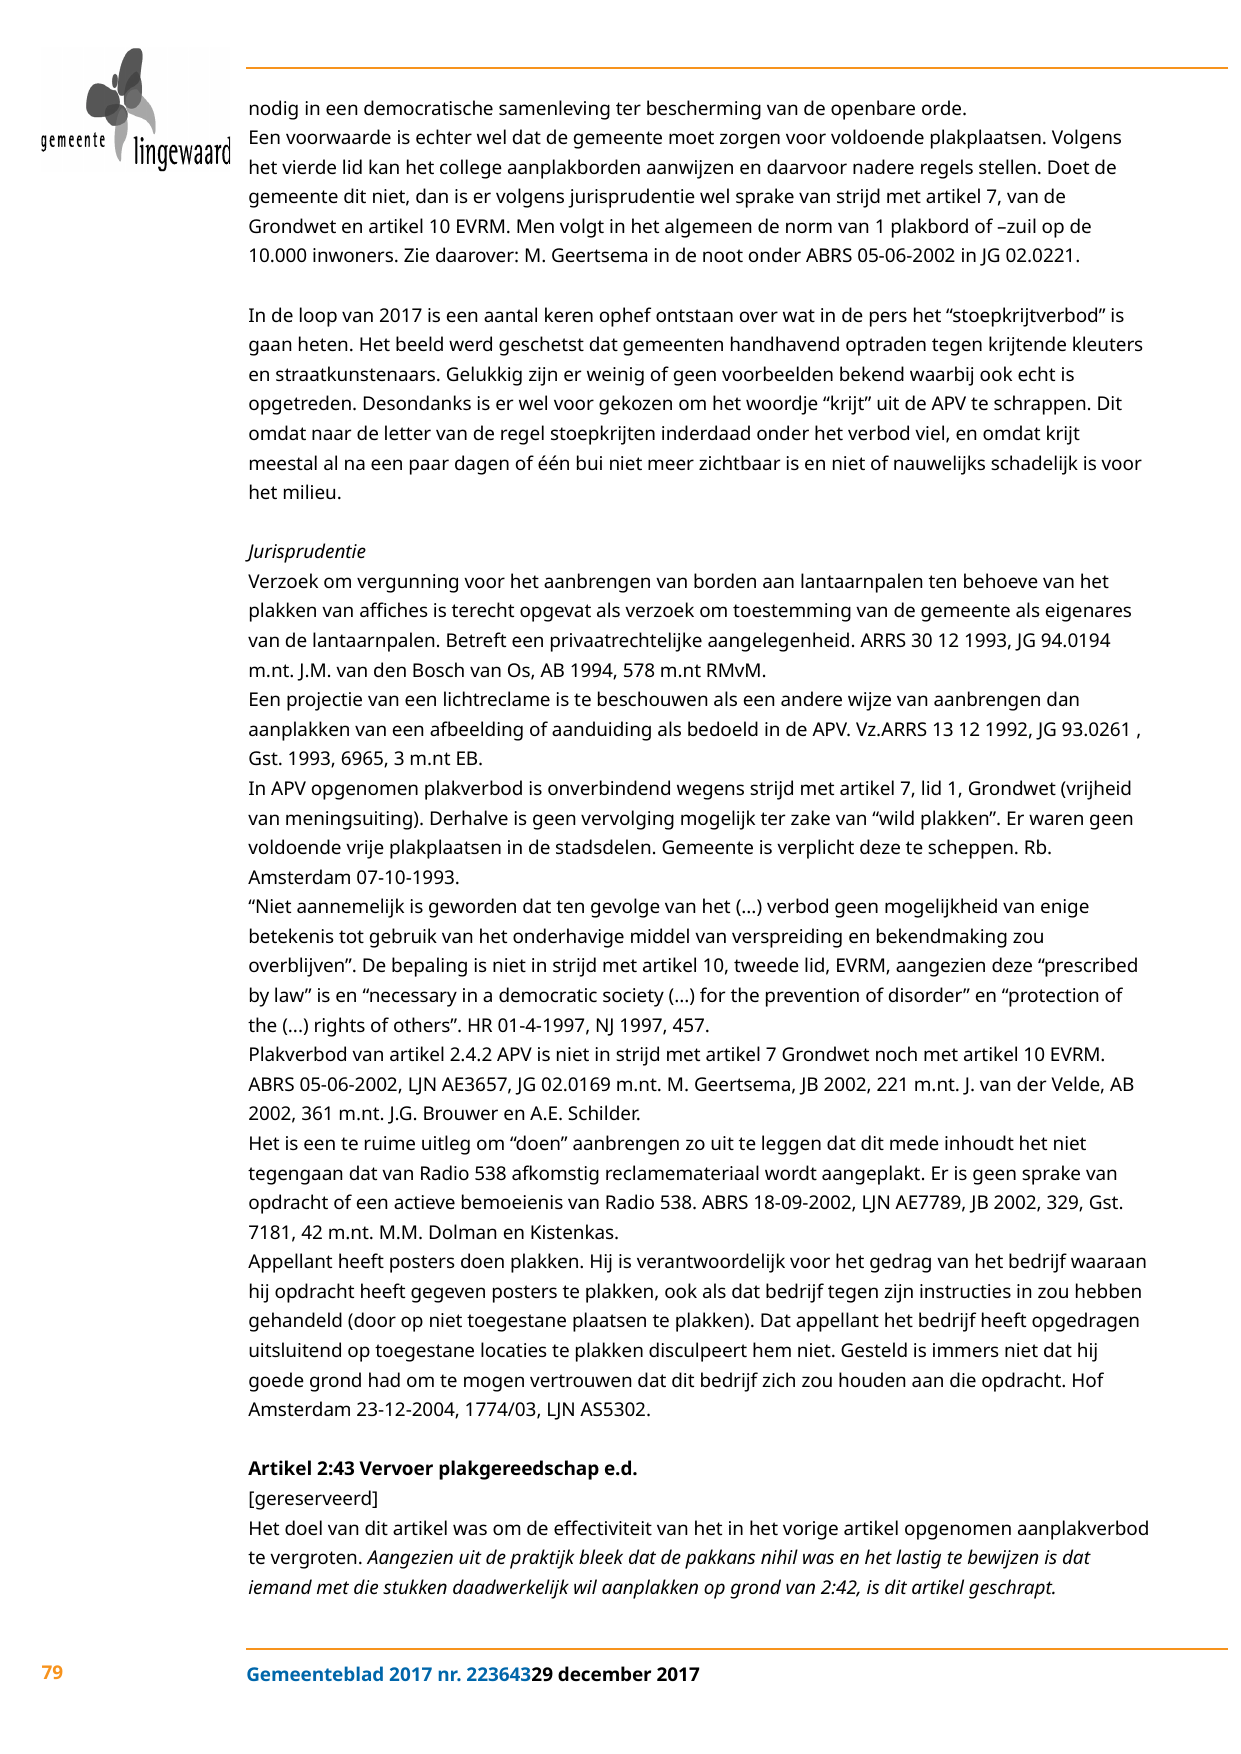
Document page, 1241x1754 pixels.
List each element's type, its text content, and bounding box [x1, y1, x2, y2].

text “Niet aannemelijk is geworden dat ten gevolge van het (...) verbod geen mogelijkheid van enige betekenis tot gebruik van het onderhavige middel van verspreiding en bekendmaking zou overblijven”. De bepaling is niet in strijd met artikel 10, tweede lid, EVRM, aangezien deze “prescribed by law” is en “necessary in a democratic society (...) for the prevention of disorder” en “protection of the (...) rights of others”. HR 01-4-1997, NJ 1997, 457. [248, 893, 1152, 1038]
text Een projectie van een lichtreclame is te beschouwen als een andere wijze van aanbrengen dan aanplakken van een afbeelding of aanduiding als bedoeld in de APV. Vz.ARRS 13 12 1992, JG 93.0261 , Gst. 1993, 6965, 3 m.nt EB. [248, 686, 1152, 771]
text Jurisprudentie [248, 538, 1152, 564]
text In de loop van 2017 is een aantal keren ophef ontstaan over wat in de pers het “stoepkrijtverbod” is gaan heten. Het beeld werd geschetst dat gemeenten handhavend optraden tegen krijtende kleuters en straatkunstenaars. Gelukkig zijn er weinig of geen voorbeelden bekend waarbij ook echt is opgetreden. Desondanks is er wel voor gekozen om het woordje “krijt” uit de APV te schrappen. Dit omdat naar de letter van de regel stoepkrijten inderdaad onder het verbod viel, en omdat krijt meestal al na een paar dagen of één bui niet meer zichtbaar is en niet of nauwelijks schadelijk is voor het milieu. [248, 302, 1152, 505]
text Plakverbod van artikel 2.4.2 APV is niet in strijd met artikel 7 Grondwet noch met artikel 10 EVRM. ABRS 05-06-2002, LJN AE3657, JG 02.0169 m.nt. M. Geertsema, JB 2002, 221 m.nt. J. van der Velde, AB 2002, 361 m.nt. J.G. Brouwer en A.E. Schilder. [248, 1041, 1152, 1126]
text Appellant heeft posters doen plakken. Hij is verantwoordelijk voor het gedrag van het bedrijf waaraan hij opdracht heeft gegeven posters te plakken, ook als dat bedrijf tegen zijn instructies in zou hebben gehandeld (door op niet toegestane plaatsen te plakken). Dat appellant het bedrijf heeft opgedragen uitsluitend op toegestane locaties te plakken disculpeert hem niet. Gesteld is immers niet dat hij goede grond had om te mogen vertrouwen dat dit bedrijf zich zou houden aan die opdracht. Hof Amsterdam 23-12-2004, 1774/03, LJN AS5302. [248, 1248, 1152, 1422]
text Het doel van dit artikel was om de effectiviteit van het in het vorige artikel opgenomen aanplakverbod te vergroten. Aangezien uit de praktijk bleek dat de pakkans nihil was en het lastig te bewijzen is dat iemand met die stukken daadwerkelijk wil aanplakken op grond van 2:42, is dit artikel geschrapt. [248, 1515, 1152, 1600]
picture [41, 47, 231, 172]
text Het is een te ruime uitleg om “doen” aanbrengen zo uit te leggen dat dit mede inhoudt het niet tegengaan dat van Radio 538 afkomstig reclamemateriaal wordt aangeplakt. Er is geen sprake van opdracht of een actieve bemoeienis van Radio 538. ABRS 18-09-2002, LJN AE7789, JB 2002, 329, Gst. 7181, 42 m.nt. M.M. Dolman en Kistenkas. [248, 1130, 1152, 1245]
text [gereserveerd] [248, 1485, 1152, 1511]
text Verzoek om vergunning voor het aanbrengen van borden aan lantaarnpalen ten behoeve van het plakken van affiches is terecht opgevat als verzoek om toestemming van de gemeente als eigenares van de lantaarnpalen. Betreft een privaatrechtelijke aangelegenheid. ARRS 30 12 1993, JG 94.0194 m.nt. J.M. van den Bosch van Os, AB 1994, 578 m.nt RMvM. [248, 568, 1152, 683]
text Een voorwaarde is echter wel dat de gemeente moet zorgen voor voldoende plakplaatsen. Volgens het vierde lid kan het college aanplakborden aanwijzen en daarvoor nadere regels stellen. Doet de gemeente dit niet, dan is er volgens jurisprudentie wel sprake van strijd met artikel 7, van de Grondwet en artikel 10 EVRM. Men volgt in het algemeen de norm van 1 plakbord of –zuil op de 10.000 inwoners. Zie daarover: M. Geertsema in de noot onder ABRS 05-06-2002 in JG 02.0221. [248, 124, 1152, 268]
text nodig in een democratische samenleving ter bescherming van de openbare orde. [248, 95, 1152, 121]
text In APV opgenomen plakverbod is onverbindend wegens strijd met artikel 7, lid 1, Grondwet (vrijheid van meningsuiting). Derhalve is geen vervolging mogelijk ter zake van “wild plakken”. Er waren geen voldoende vrije plakplaatsen in de stadsdelen. Gemeente is verplicht deze te scheppen. Rb. Amsterdam 07-10-1993. [248, 775, 1152, 890]
text Artikel 2:43 Vervoer plakgereedschap e.d. [248, 1456, 1152, 1481]
